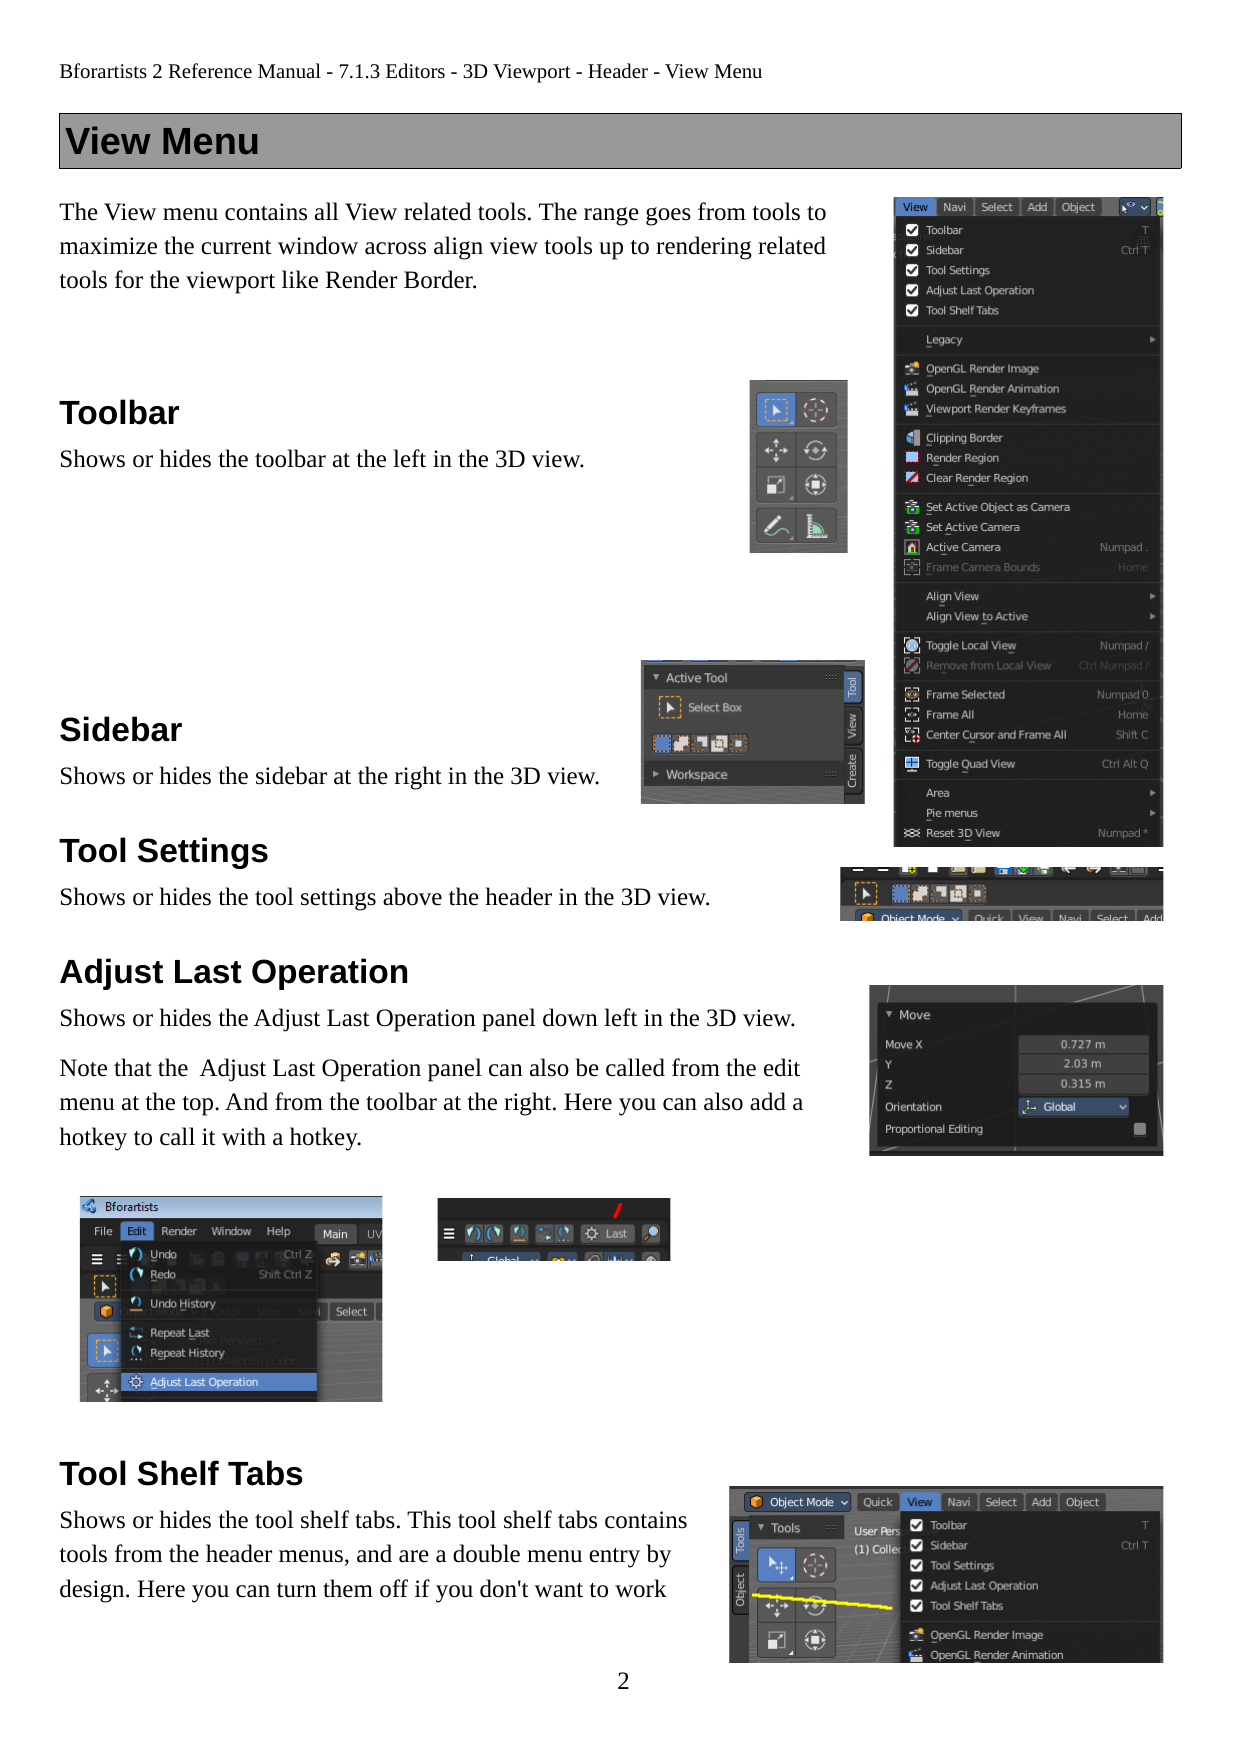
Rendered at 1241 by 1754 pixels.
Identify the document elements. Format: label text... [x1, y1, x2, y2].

subtitle [1164, 710, 1181, 749]
subtitle Sidebar [59, 710, 640, 749]
table_header View Menu [60, 114, 1181, 168]
picture [869, 985, 1164, 1156]
picture [893, 197, 1164, 847]
text Note that the Adjust Last Operation panel can also be called from the edit menu at the top. And from the toolbar at the right. Here you can also add a hotkey to call it with a hotkey. [59, 1053, 869, 1150]
subtitle Tool Settings [59, 831, 1181, 870]
picture [729, 1486, 1164, 1663]
text Shows or hides the toolbar at the left in the 3D view. [59, 444, 749, 473]
subtitle Adjust Last Operation [59, 952, 1181, 991]
picture [79, 1196, 383, 1402]
text The View menu contains all View related tools. The range goes from tools to maximize the current window across align view tools up to rendering related tools for the viewport like Render Border. [59, 197, 893, 294]
picture [437, 1198, 671, 1261]
picture [640, 660, 865, 804]
picture [749, 380, 848, 553]
text [848, 444, 893, 473]
subtitle Tool Shelf Tabs [59, 1454, 1181, 1492]
subtitle [848, 393, 893, 432]
subtitle [1164, 393, 1181, 432]
text Shows or hides the tool settings above the header in the 3D view. [59, 882, 840, 911]
text Shows or hides the sidebar at the right in the 3D view. [59, 761, 640, 790]
subtitle Toolbar [59, 393, 749, 432]
picture [840, 867, 1164, 921]
text Shows or hides the Adjust Last Operation panel down left in the 3D view. [59, 1003, 869, 1032]
subtitle [865, 710, 893, 749]
text Shows or hides the tool shelf tabs. This tool shelf tabs contains tools from the header menus, and are a double menu entry by design. Here you can turn them off if you don't want to work [59, 1505, 729, 1602]
